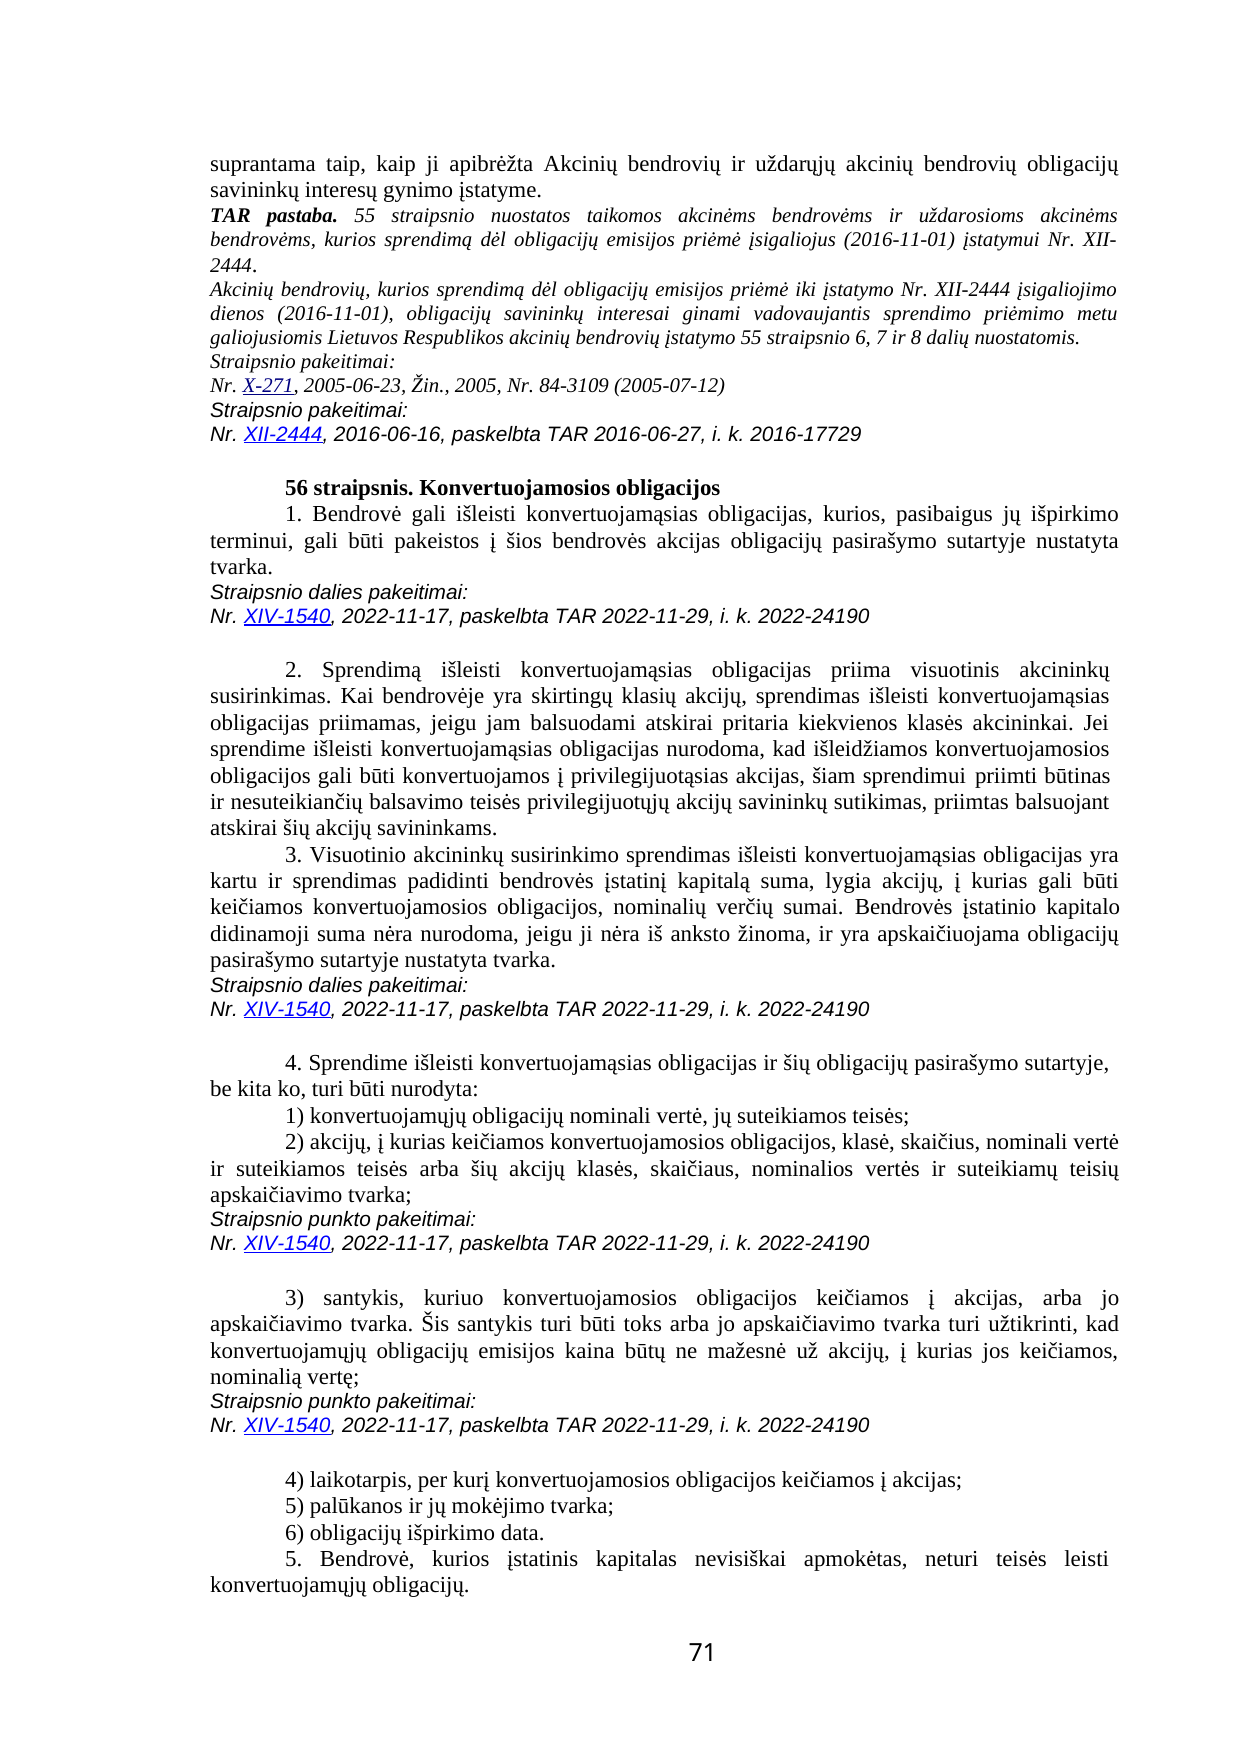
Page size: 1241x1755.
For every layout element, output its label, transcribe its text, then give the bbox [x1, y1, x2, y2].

text Nr. XIV-1540, 2022-11-17, paskelbta TAR 2022-11-29, i. k. 2022-24190 [210, 1231, 1120, 1255]
text TAR pastaba. 55 straipsnio nuostatos taikomos akcinėms bendrovėms ir uždarosioms akcinėms bendrovėms, kurios sprendimą dėl obligacijų emisijos priėmė įsigaliojus (2016-11-01) įstatymui Nr. XII-2444. [210, 203, 1120, 277]
text Straipsnio punkto pakeitimai: [210, 1389, 1120, 1413]
text 3. Visuotinio akcininkų susirinkimo sprendimas išleisti konvertuojamąsias obligacijas yra kartu ir sprendimas padidinti bendrovės įstatinį kapitalą suma, lygia akcijų, į kurias gali būti keičiamos konvertuojamosios obligacijos, nominalių verčių sumai. Bendrovės įstatinio kapitalo didinamoji suma nėra nurodoma, jeigu ji nėra iš anksto žinoma, ir yra apskaičiuojama obligacijų pasirašymo sutartyje nustatyta tvarka. [210, 841, 1120, 972]
text 3) santykis, kuriuo konvertuojamosios obligacijos keičiamos į akcijas, arba jo apskaičiavimo tvarka. Šis santykis turi būti toks arba jo apskaičiavimo tvarka turi užtikrinti, kad konvertuojamųjų obligacijų emisijos kaina būtų ne mažesnė už akcijų, į kurias jos keičiamos, nominalią vertę; [210, 1284, 1120, 1389]
text Nr. X-271, 2005-06-23, Žin., 2005, Nr. 84-3109 (2005-07-12) [210, 373, 1120, 397]
text Straipsnio pakeitimai: [210, 397, 1120, 421]
text 6) obligacijų išpirkimo data. [210, 1519, 1111, 1545]
text Akcinių bendrovių, kurios sprendimą dėl obligacijų emisijos priėmė iki įstatymo Nr. XII-2444 įsigaliojimo dienos (2016-11-01), obligacijų savininkų interesai ginami vadovaujantis sprendimo priėmimo metu galiojusiomis Lietuvos Respublikos akcinių bendrovių įstatymo 55 straipsnio 6, 7 ir 8 dalių nuostatomis. [210, 277, 1120, 349]
text Nr. XIV-1540, 2022-11-17, paskelbta TAR 2022-11-29, i. k. 2022-24190 [210, 996, 1120, 1020]
text 4. Sprendime išleisti konvertuojamąsias obligacijas ir šių obligacijų pasirašymo sutartyje, be kita ko, turi būti nurodyta: [210, 1049, 1111, 1102]
text Straipsnio dalies pakeitimai: [210, 579, 1120, 603]
text Nr. XIV-1540, 2022-11-17, paskelbta TAR 2022-11-29, i. k. 2022-24190 [210, 603, 1120, 627]
text 5. Bendrovė, kurios įstatinis kapitalas nevisiškai apmokėtas, neturi teisės leisti konvertuojamųjų obligacijų. [210, 1545, 1111, 1598]
text Straipsnio punkto pakeitimai: [210, 1207, 1120, 1231]
text Nr. XIV-1540, 2022-11-17, paskelbta TAR 2022-11-29, i. k. 2022-24190 [210, 1413, 1120, 1437]
text 4) laikotarpis, per kurį konvertuojamosios obligacijos keičiamos į akcijas; [210, 1466, 1111, 1492]
text suprantama taip, kaip ji apibrėžta Akcinių bendrovių ir uždarųjų akcinių bendrovių obligacijų savininkų interesų gynimo įstatyme. [210, 150, 1120, 203]
text Straipsnio dalies pakeitimai: [210, 972, 1120, 996]
text Nr. XII-2444, 2016-06-16, paskelbta TAR 2016-06-27, i. k. 2016-17729 [210, 421, 1120, 445]
text 2) akcijų, į kurias keičiamos konvertuojamosios obligacijos, klasė, skaičius, nominali vertė ir suteikiamos teisės arba šių akcijų klasės, skaičiaus, nominalios vertės ir suteikiamų teisių apskaičiavimo tvarka; [210, 1128, 1120, 1207]
text 5) palūkanos ir jų mokėjimo tvarka; [210, 1492, 1111, 1519]
text 56 straipsnis. Konvertuojamosios obligacijos [210, 474, 1111, 501]
text Straipsnio pakeitimai: [210, 349, 1120, 373]
text 1) konvertuojamųjų obligacijų nominali vertė, jų suteikiamos teisės; [210, 1102, 1111, 1128]
text 2. Sprendimą išleisti konvertuojamąsias obligacijas priima visuotinis akcininkų susirinkimas. Kai bendrovėje yra skirtingų klasių akcijų, sprendimas išleisti konvertuojamąsias obligacijas priimamas, jeigu jam balsuodami atskirai pritaria kiekvienos klasės akcininkai. Jei sprendime išleisti konvertuojamąsias obligacijas nurodoma, kad išleidžiamos konvertuojamosios obligacijos gali būti konvertuojamos į privilegijuotąsias akcijas, šiam sprendimui priimti būtinas ir nesuteikiančių balsavimo teisės privilegijuotųjų akcijų savininkų sutikimas, priimtas balsuojant atskirai šių akcijų savininkams. [210, 656, 1111, 841]
text 1. Bendrovė gali išleisti konvertuojamąsias obligacijas, kurios, pasibaigus jų išpirkimo terminui, gali būti pakeistos į šios bendrovės akcijas obligacijų pasirašymo sutartyje nustatyta tvarka. [210, 501, 1120, 579]
